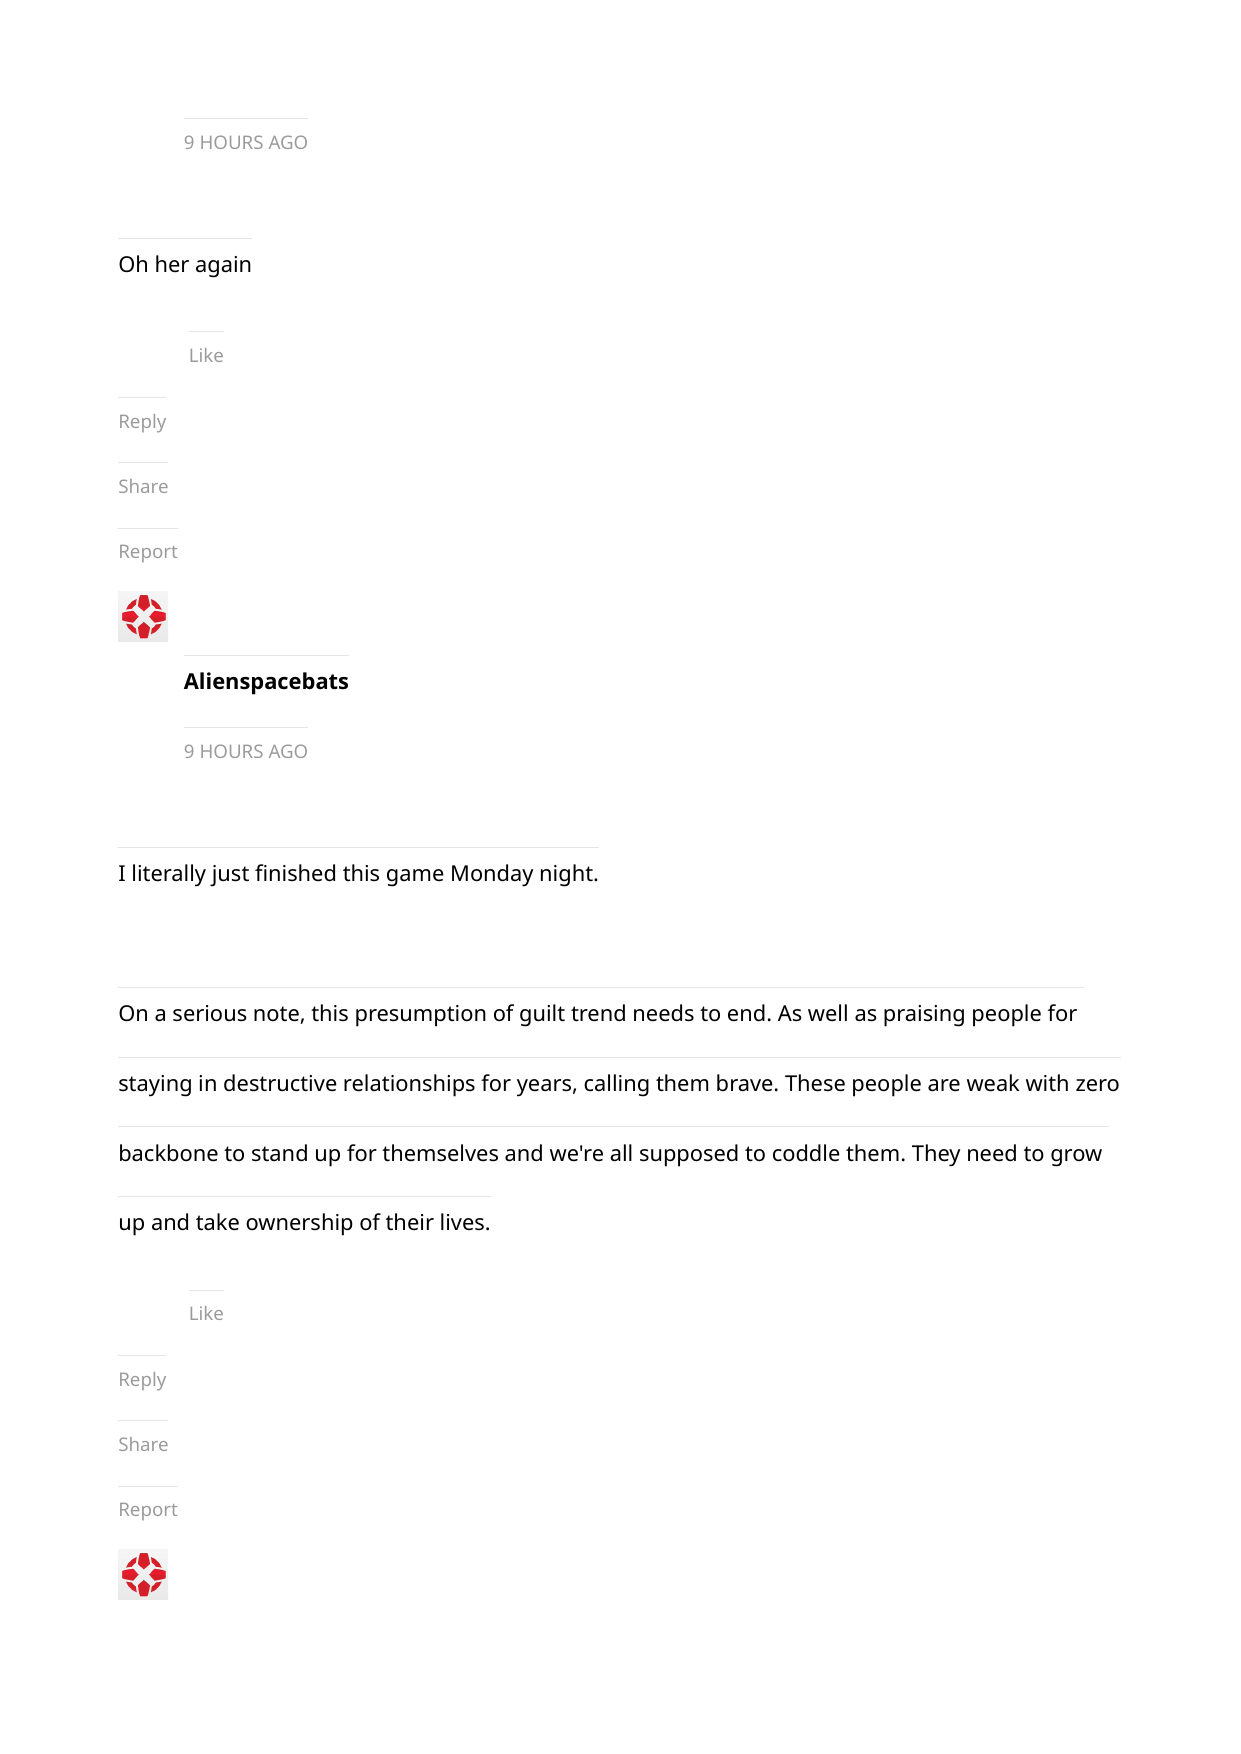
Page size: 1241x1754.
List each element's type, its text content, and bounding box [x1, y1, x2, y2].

text Reply [118, 1355, 1122, 1391]
text Report [118, 528, 1122, 564]
text Like [188, 331, 1122, 368]
text 9 HOURS AGO [184, 727, 1117, 764]
text Report [118, 1486, 1122, 1522]
text Like [188, 1289, 1122, 1326]
text I literally just finished this game Monday night. On a serious note, this presumption of guilt trend needs to end. As well as praising people for staying in destructive relationships for years, calling them brave. These people are weak with zero backbone to stand up for themselves and we're all supposed to coddle them. They need to grow up and take ownership of their lives. [118, 847, 1122, 1237]
text Alienspacebats [184, 655, 1114, 696]
picture [118, 1549, 169, 1600]
picture [118, 591, 169, 642]
text Share [118, 1420, 1122, 1457]
text 9 HOURS AGO [184, 118, 1117, 155]
text Share [118, 462, 1122, 499]
text Oh her again [118, 238, 1122, 279]
text Reply [118, 397, 1122, 433]
